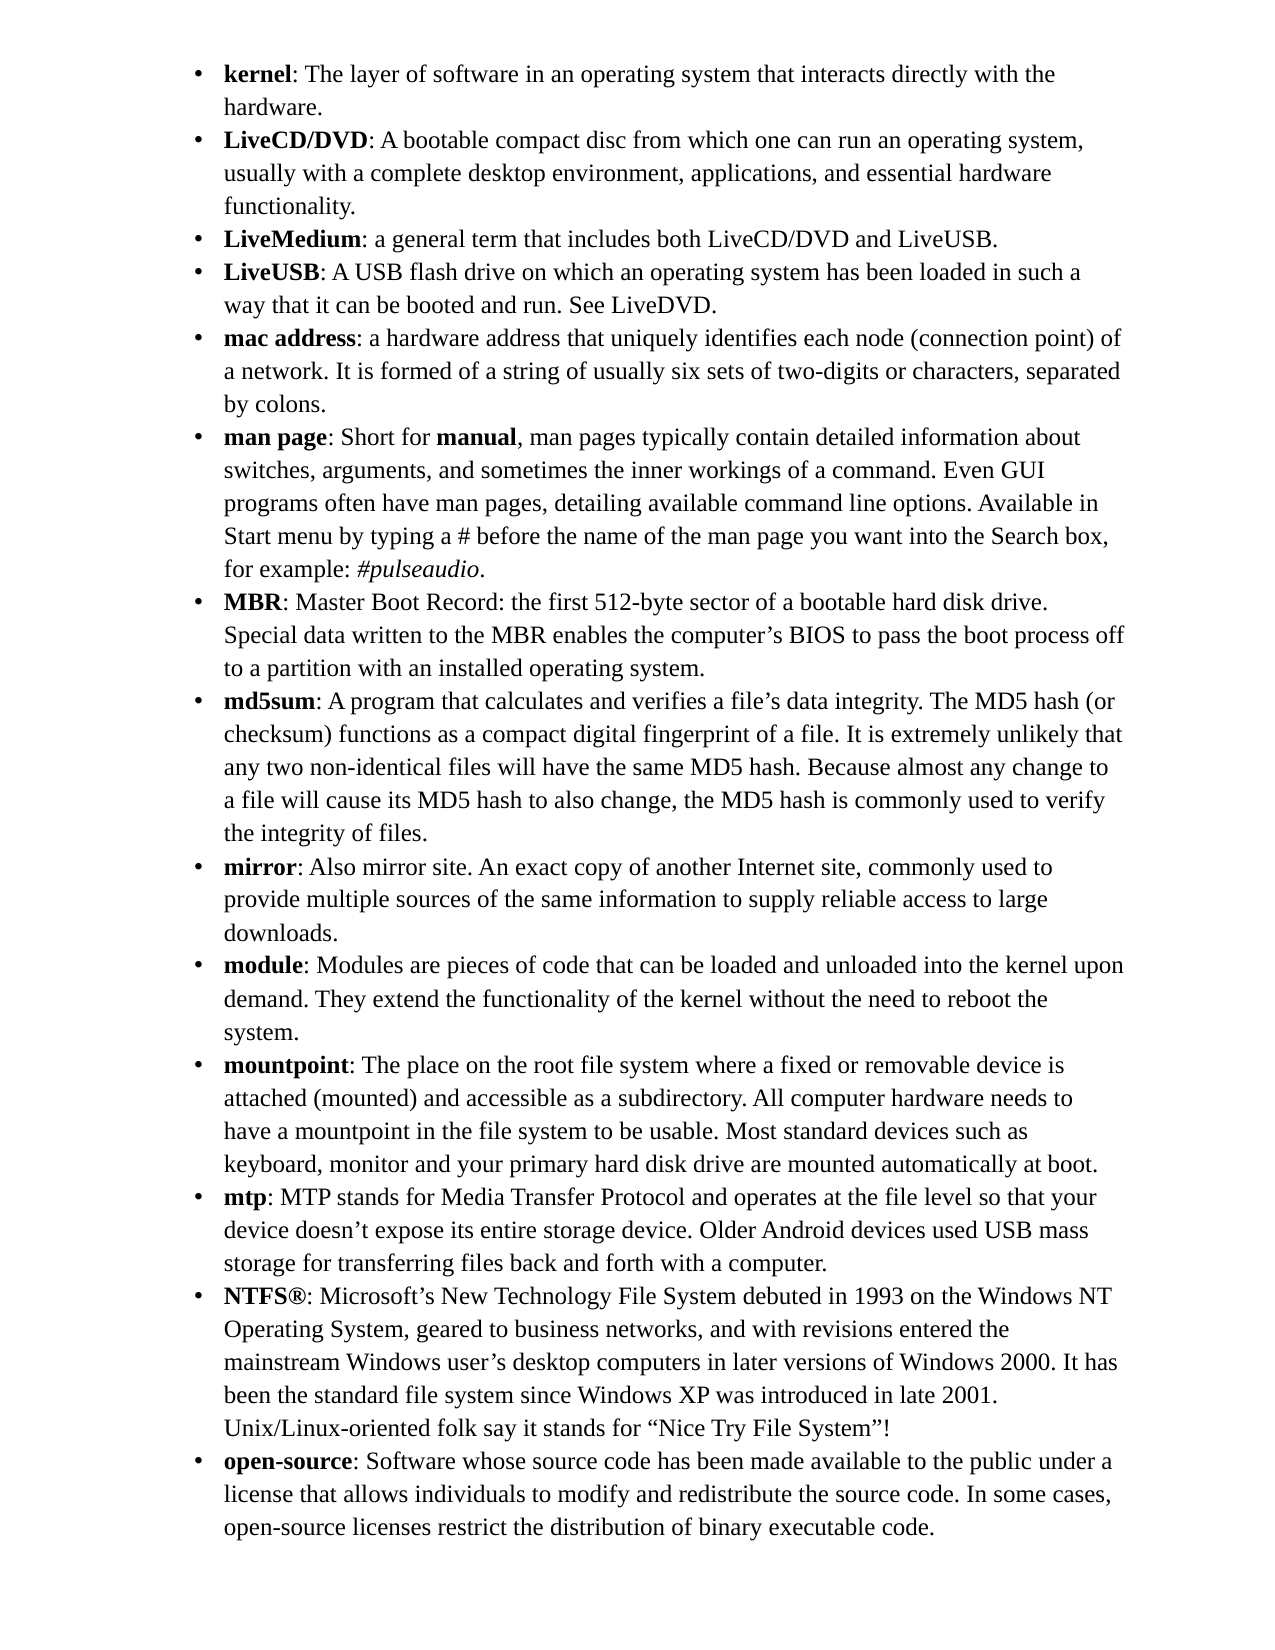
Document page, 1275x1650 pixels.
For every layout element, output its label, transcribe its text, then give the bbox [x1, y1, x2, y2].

list mountpoint: The place on the root file system where a fixed or removable device is attached (mounted) and accessible as a subdirectory. All computer hardware needs to have a mountpoint in the file system to be usable. Most standard devices such as keyboard, monitor and your primary hard disk drive are mounted automatically at boot. [194, 1050, 1125, 1177]
list mirror: Also mirror site. An exact copy of another Internet site, commonly used to provide multiple sources of the same information to supply reliable access to large downloads. [194, 852, 1125, 946]
list module: Modules are pieces of code that can be loaded and unloaded into the kernel upon demand. They extend the functionality of the kernel without the need to reboot the system. [194, 951, 1125, 1045]
list mtp: MTP stands for Media Transfer Protocol and operates at the file level so that your device doesn’t expose its entire storage device. Older Android devices used USB mass storage for transferring files back and forth with a computer. [194, 1182, 1125, 1277]
list mac address: a hardware address that uniquely identifies each node (connection point) of a network. It is formed of a string of usually six sets of two-digits or characters, separated by colons. [194, 323, 1125, 418]
list kernel: The layer of software in an operating system that interacts directly with the hardware. [194, 59, 1125, 121]
list man page: Short for manual, man pages typically contain detailed information about switches, arguments, and sometimes the inner workings of a command. Even GUI programs often have man pages, detailing available command line options. Available in Start menu by typing a # before the name of the man page you want into the Search box, for example: #pulseaudio. [194, 422, 1125, 583]
list md5sum: A program that calculates and verifies a file’s data integrity. The MD5 hash (or checksum) functions as a compact digital fingerprint of a file. It is extremely unlikely that any two non-identical files will have the same MD5 hash. Because almost any change to a file will cause its MD5 hash to also change, the MD5 hash is commonly used to verify the integrity of files. [194, 686, 1125, 847]
list open-source: Software whose source code has been made available to the public under a license that allows individuals to modify and redistribute the source code. In some cases, open-source licenses restrict the distribution of binary executable code. [194, 1446, 1125, 1541]
list MBR: Master Boot Record: the first 512-byte sector of a bootable hard disk drive. Special data written to the MBR enables the computer’s BIOS to pass the boot process off to a partition with an installed operating system. [194, 587, 1125, 682]
list LiveCD/DVD: A bootable compact disc from which one can run an operating system, usually with a complete desktop environment, applications, and essential hardware functionality. [194, 125, 1125, 220]
list LiveUSB: A USB flash drive on which an operating system has been loaded in such a way that it can be booted and run. See LiveDVD. [194, 257, 1125, 319]
list NTFS®: Microsoft’s New Technology File System debuted in 1993 on the Windows NT Operating System, geared to business networks, and with revisions entered the mainstream Windows user’s desktop computers in later versions of Windows 2000. It has been the standard file system since Windows XP was introduced in late 2001. Unix/Linux-oriented folk say it stands for “Nice Try File System”! [194, 1281, 1125, 1442]
list LiveMedium: a general term that includes both LiveCD/DVD and LiveUSB. [194, 224, 1125, 253]
